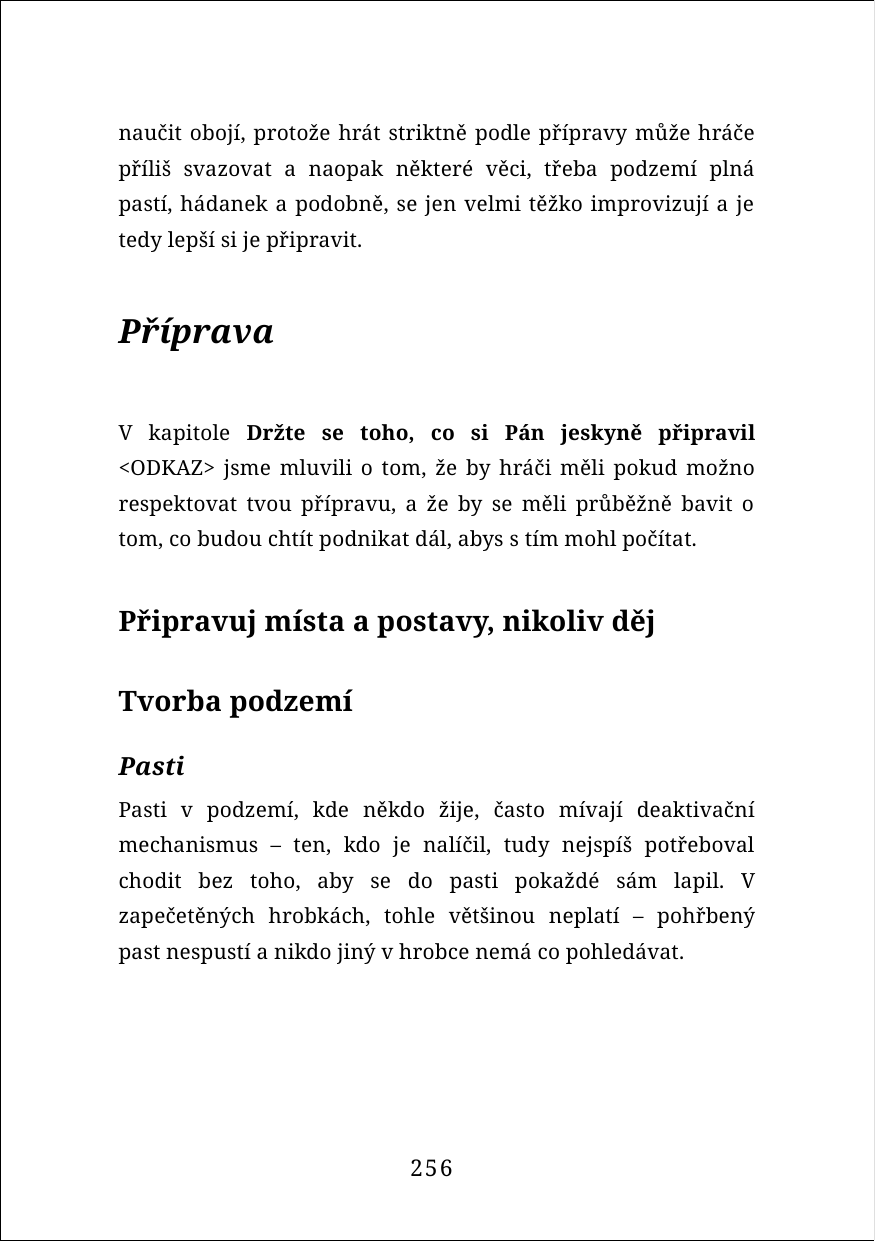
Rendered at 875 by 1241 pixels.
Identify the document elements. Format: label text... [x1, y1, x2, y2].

text naučit obojí, protože hrát striktně podle přípravy může hráče příliš svazovat a naopak některé věci, třeba podzemí plná pastí, hádanek a podobně, se jen velmi těžko improvizují a je tedy lepší si je připravit. [118, 118, 756, 253]
subtitle Příprava [118, 308, 756, 353]
text V kapitole Držte se toho, co si Pán jeskyně připravil <ODKAZ> jsme mluvili o tom, že by hráči měli pokud možno respektovat tvou přípravu, a že by se měli průběžně bavit o tom, co budou chtít podnikat dál, abys s tím mohl počítat. [118, 418, 756, 553]
subtitle Připravuj místa a postavy, nikoliv děj [118, 601, 756, 640]
subtitle Pasti [118, 749, 756, 783]
text Pasti v podzemí, kde někdo žije, často mívají deaktivační mechanismus – ten, kdo je nalíčil, tudy nejspíš potřeboval chodit bez toho, aby se do pasti pokaždé sám lapil. V zapečetěných hrobkách, tohle většinou neplatí – pohřbený past nespustí a nikdo jiný v hrobce nemá co pohledávat. [118, 795, 756, 965]
subtitle Tvorba podzemí [118, 681, 756, 719]
